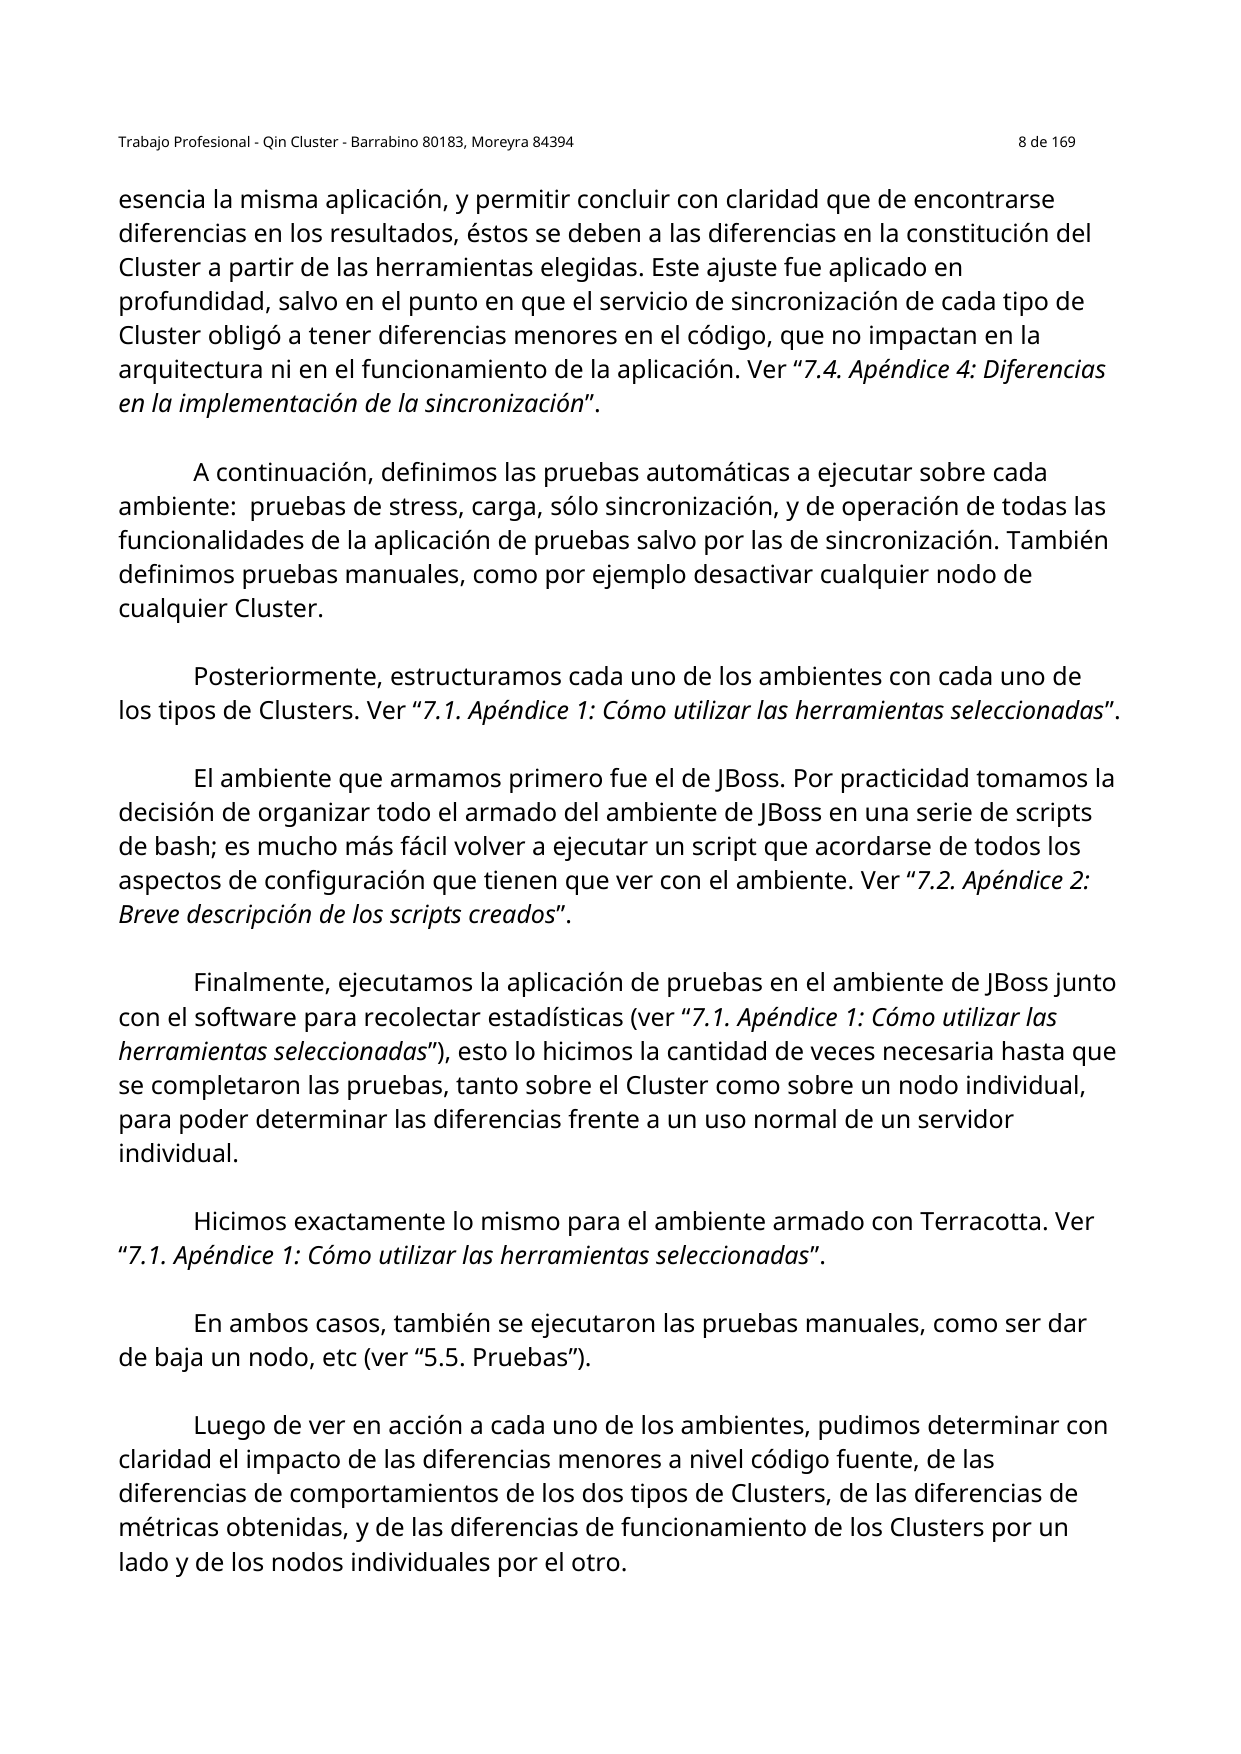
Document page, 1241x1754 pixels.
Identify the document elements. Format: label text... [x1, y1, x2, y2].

text El ambiente que armamos primero fue el de JBoss. Por practicidad tomamos la decisión de organizar todo el armado del ambiente de JBoss en una serie de scripts de bash; es mucho más fácil volver a ejecutar un script que acordarse de todos los aspectos de configuración que tienen que ver con el ambiente. Ver “7.2. Apéndice 2: Breve descripción de los scripts creados”. [118, 761, 1122, 931]
text Posteriormente, estructuramos cada uno de los ambientes con cada uno de los tipos de Clusters. Ver “7.1. Apéndice 1: Cómo utilizar las herramientas seleccionadas”. [118, 658, 1122, 727]
text En ambos casos, también se ejecutaron las pruebas manuales, como ser dar de baja un nodo, etc (ver “5.5. Pruebas”). [118, 1306, 1122, 1374]
text esencia la misma aplicación, y permitir concluir con claridad que de encontrarse diferencias en los resultados, éstos se deben a las diferencias en la constitución del Cluster a partir de las herramientas elegidas. Este ajuste fue aplicado en profundidad, salvo en el punto en que el servicio de sincronización de cada tipo de Cluster obligó a tener diferencias menores en el código, que no impactan en la arquitectura ni en el funcionamiento de la aplicación. Ver “7.4. Apéndice 4: Diferencias en la implementación de la sincronización”. [118, 182, 1122, 420]
text Finalmente, ejecutamos la aplicación de pruebas en el ambiente de JBoss junto con el software para recolectar estadísticas (ver “7.1. Apéndice 1: Cómo utilizar las herramientas seleccionadas”), esto lo hicimos la cantidad de veces necesaria hasta que se completaron las pruebas, tanto sobre el Cluster como sobre un nodo individual, para poder determinar las diferencias frente a un uso normal de un servidor individual. [118, 965, 1122, 1169]
text Hicimos exactamente lo mismo para el ambiente armado con Terracotta. Ver “7.1. Apéndice 1: Cómo utilizar las herramientas seleccionadas”. [118, 1203, 1122, 1272]
text Luego de ver en acción a cada uno de los ambientes, pudimos determinar con claridad el impacto de las diferencias menores a nivel código fuente, de las diferencias de comportamientos de los dos tipos de Clusters, de las diferencias de métricas obtenidas, y de las diferencias de funcionamiento de los Clusters por un lado y de los nodos individuales por el otro. [118, 1408, 1122, 1578]
text A continuación, definimos las pruebas automáticas a ejecutar sobre cada ambiente: pruebas de stress, carga, sólo sincronización, y de operación de todas las funcionalidades de la aplicación de pruebas salvo por las de sincronización. También definimos pruebas manuales, como por ejemplo desactivar cualquier nodo de cualquier Cluster. [118, 454, 1122, 624]
